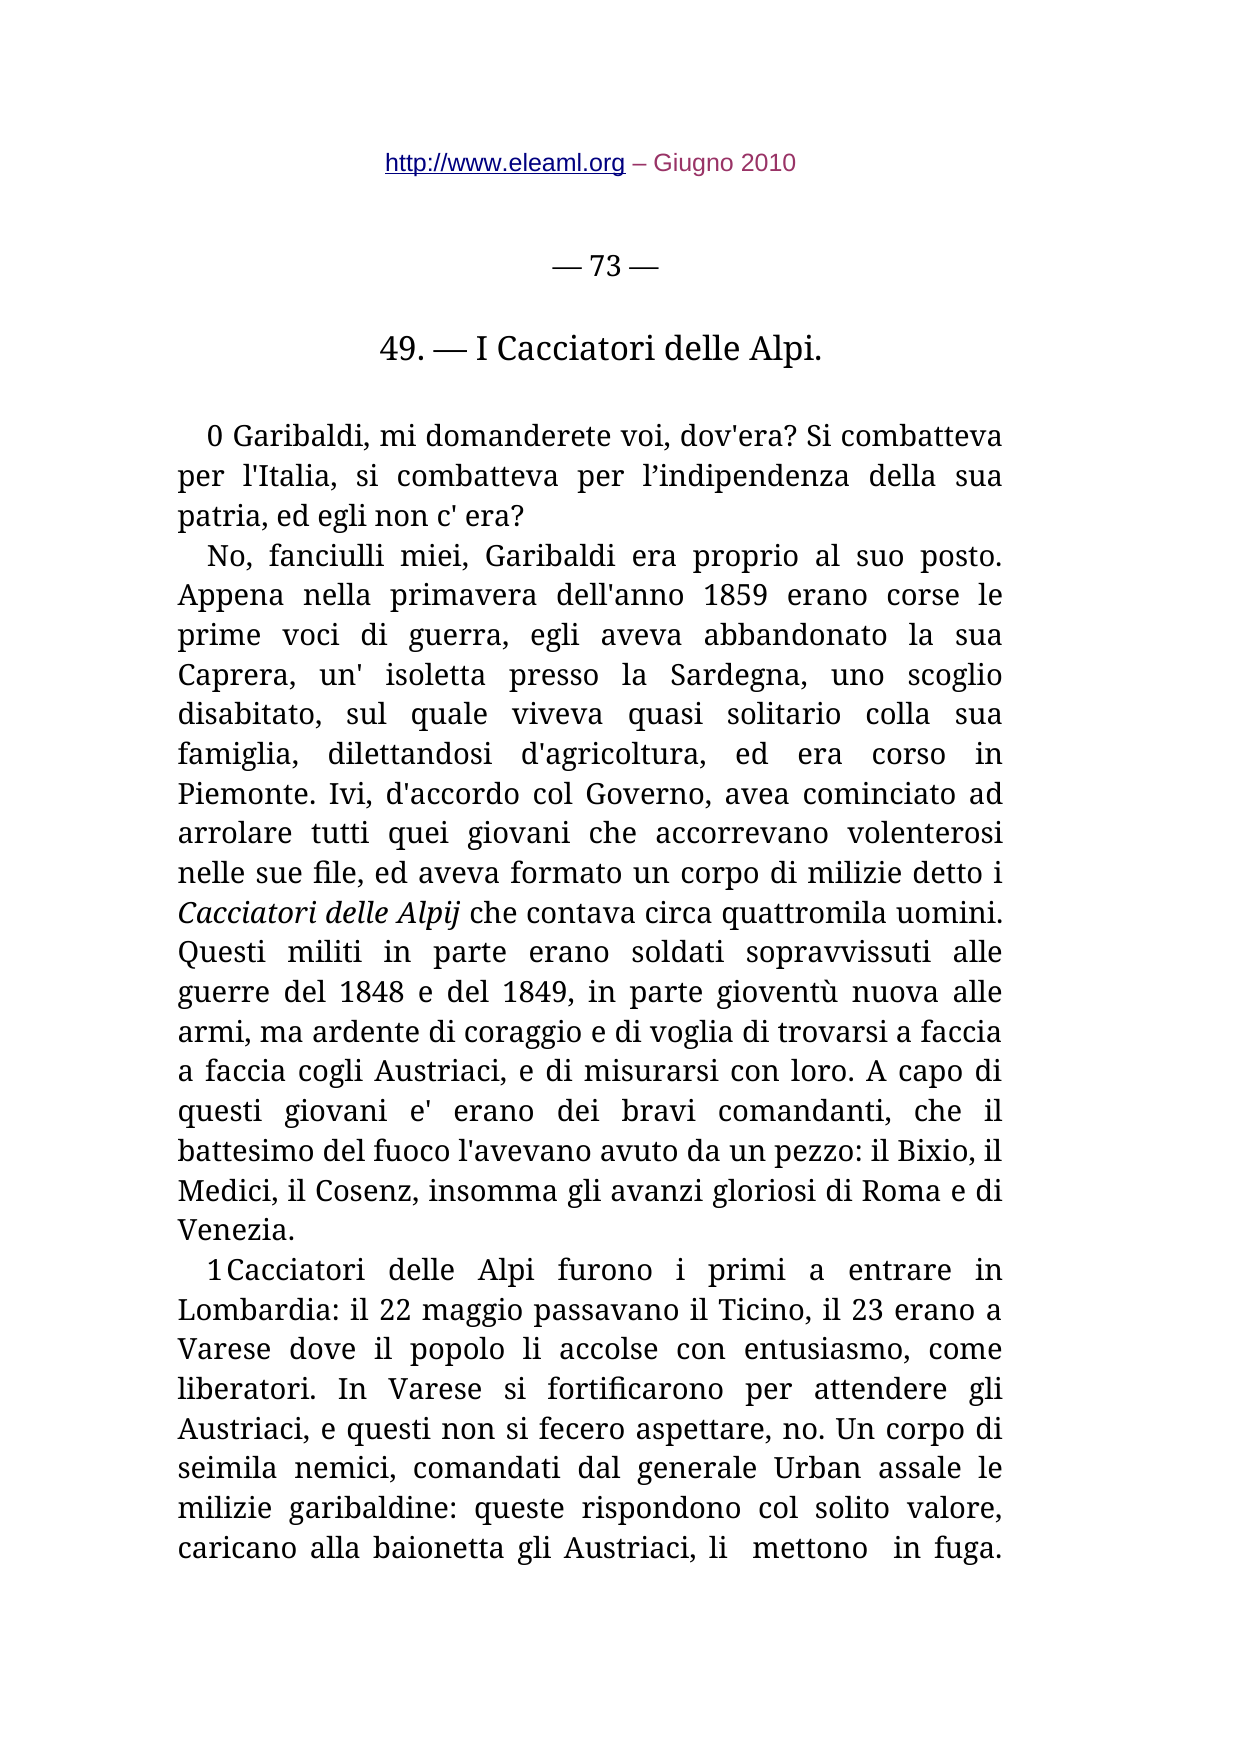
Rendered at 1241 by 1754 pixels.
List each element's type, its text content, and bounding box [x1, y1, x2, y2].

text 1 Cacciatori delle Alpi furono i primi a entrare in Lombardia: il 22 maggio passavano il Ticino, il 23 erano a Varese dove il popolo li accolse con entusiasmo, come liberatori. In Varese si fortificarono per attendere gli Austriaci, e questi non si fecero aspettare, no. Un corpo di seimila nemici, comandati dal generale Urban assale le milizie garibaldine: queste rispondono col solito valore, caricano alla baionetta gli Austriaci, li mettono in fuga. [177, 1249, 1004, 1567]
text No, fanciulli miei, Garibaldi era proprio al suo posto. Appena nella primavera dell'anno 1859 erano corse le prime voci di guerra, egli aveva abbandonato la sua Caprera, un' isoletta presso la Sardegna, uno scoglio disabitato, sul quale viveva quasi solitario colla sua famiglia, dilettandosi d'agricoltura, ed era corso in Piemonte. Ivi, d'accordo col Governo, avea cominciato ad arrolare tutti quei giovani che accorrevano volenterosi nelle sue file, ed aveva formato un corpo di milizie detto i Cacciatori delle Alpij che contava circa quattromila uomini. Questi militi in parte erano soldati sopravvissuti alle guerre del 1848 e del 1849, in parte gioventù nuova alle armi, ma ardente di coraggio e di voglia di trovarsi a faccia a faccia cogli Austriaci, e di misurarsi con loro. A capo di questi giovani e' erano dei bravi comandanti, che il battesimo del fuoco l'avevano avuto da un pezzo: il Bixio, il Medici, il Cosenz, insomma gli avanzi gloriosi di Roma e di Venezia. [177, 535, 1004, 1249]
text — 73 — [177, 246, 1004, 285]
text 0 Garibaldi, mi domanderete voi, dov'era? Si combatteva per l'Italia, si combatteva per l’indipendenza della sua patria, ed egli non c' era? [177, 416, 1004, 535]
text 49. — I Cacciatori delle Alpi. [177, 325, 1004, 370]
